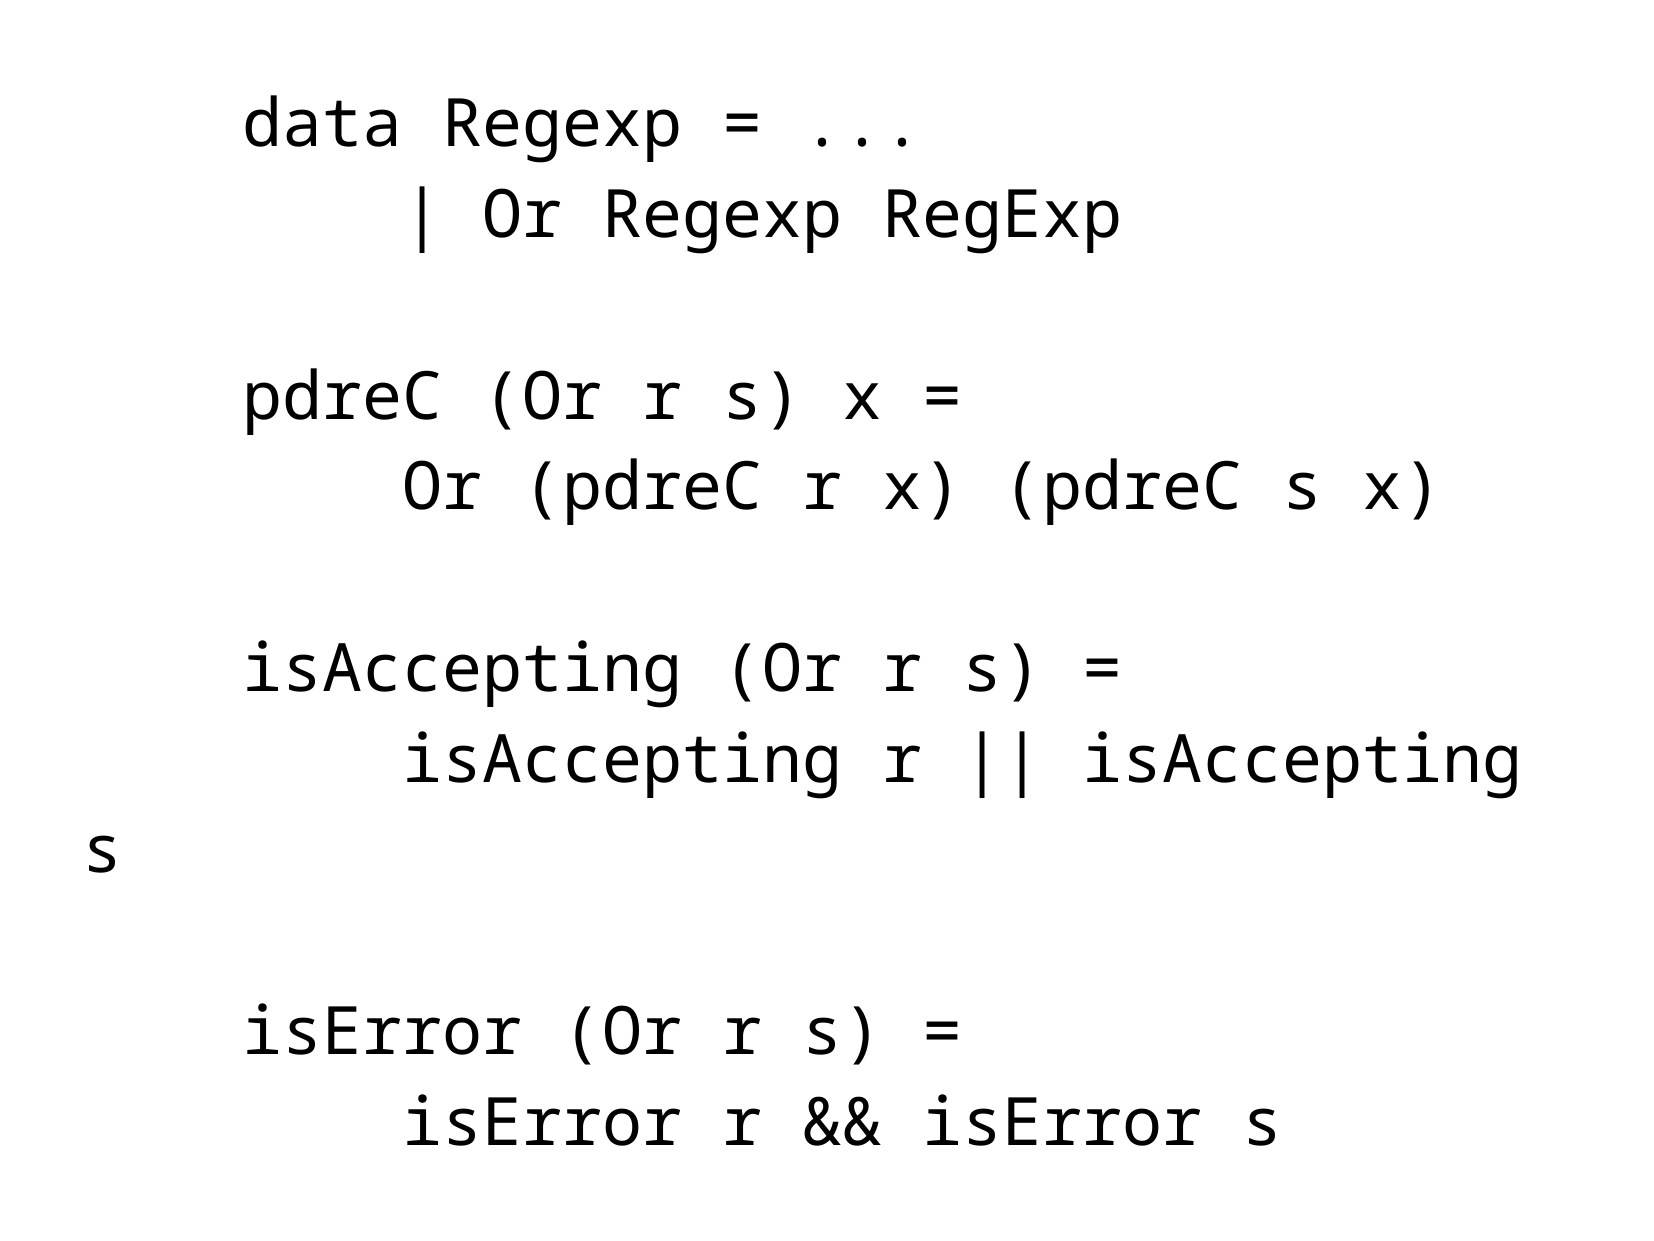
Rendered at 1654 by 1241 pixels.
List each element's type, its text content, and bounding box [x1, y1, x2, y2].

subtitle data Regexp = ... | Or Regexp RegExp pdreC (Or r s) x = Or (pdreC r x) (pdreC s x) isAccepting (Or r s) = isAccepting r || isAccepting s isError (Or r s) = isError r && isError s [82, 128, 1571, 1112]
